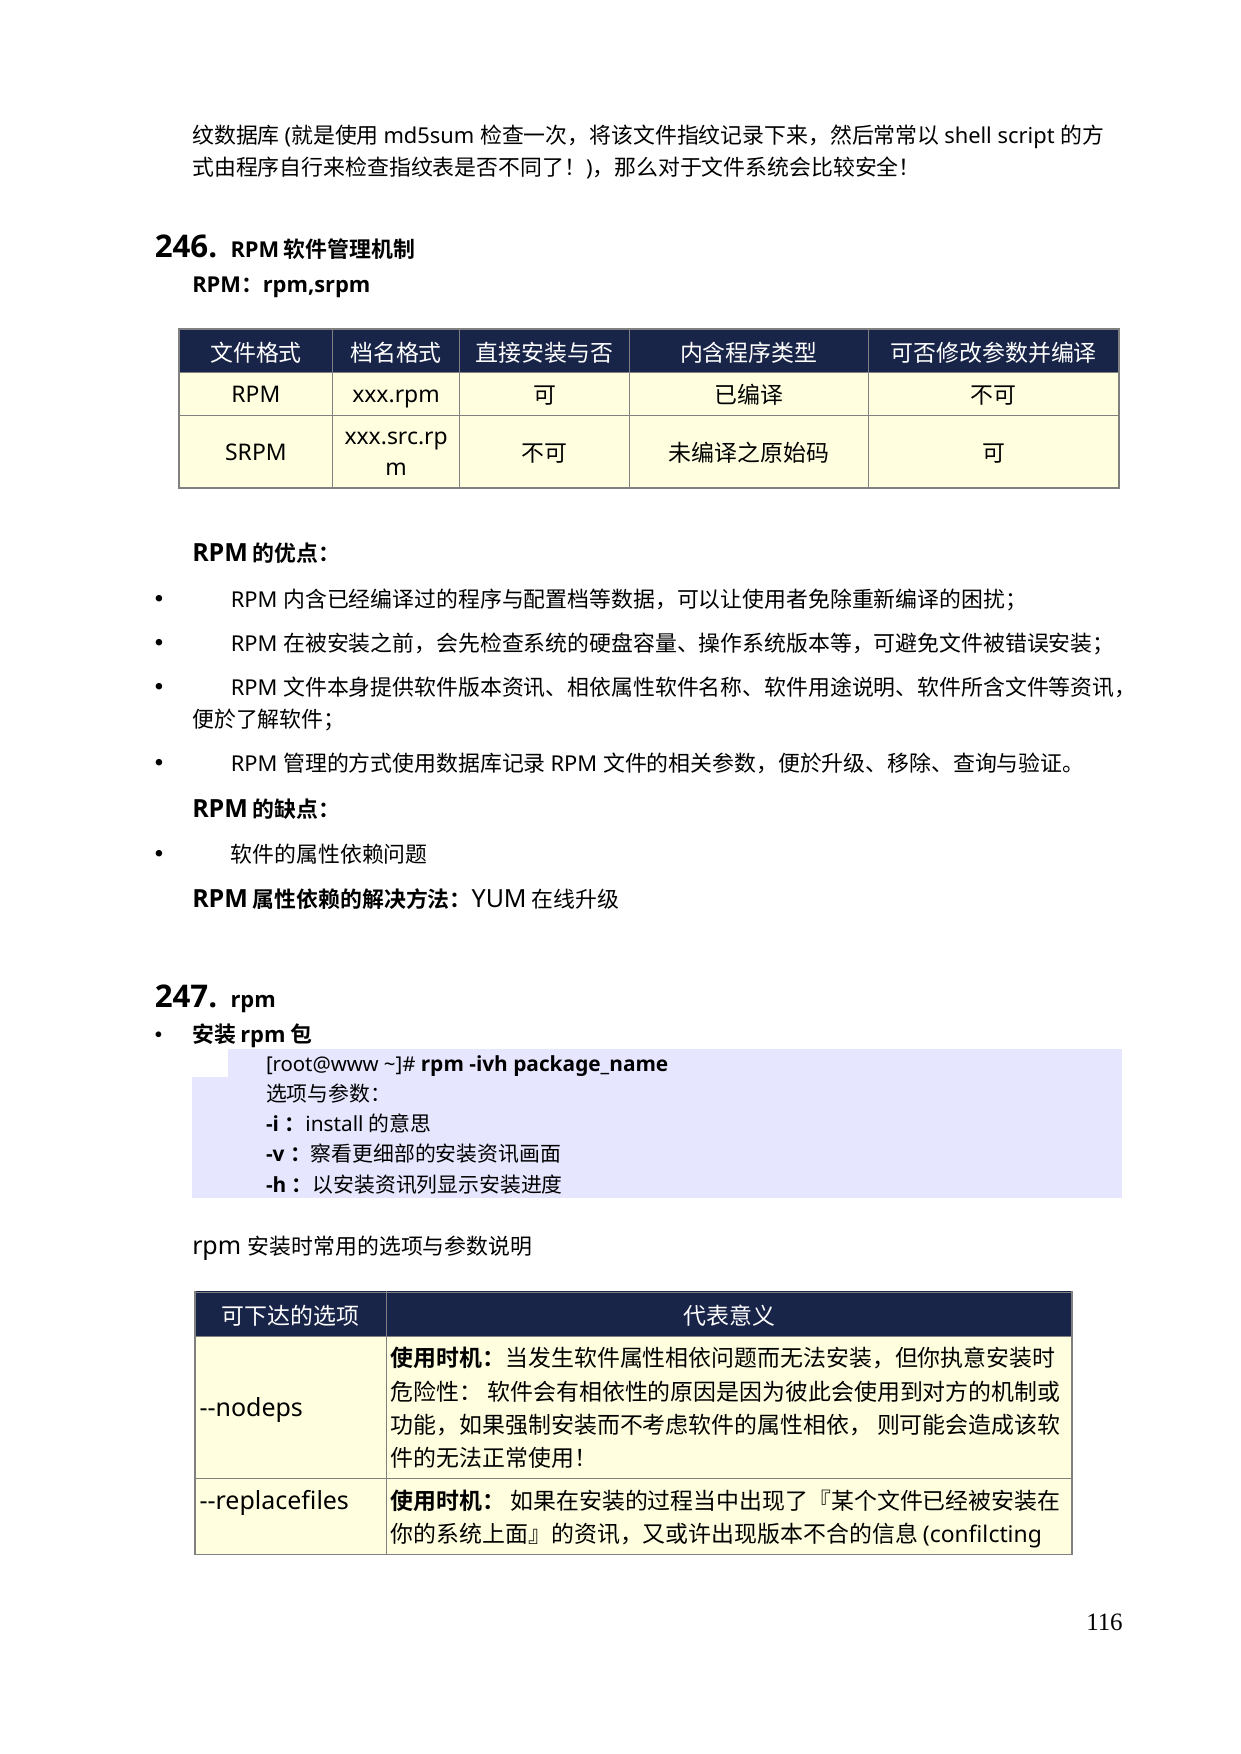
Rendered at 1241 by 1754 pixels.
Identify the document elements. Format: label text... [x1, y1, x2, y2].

list RPM 管理的方式使用数据库记录 RPM 文件的相关参数，便於升级、移除、查询与验证。 [154, 746, 1122, 778]
list RPM属性依赖的解决方法：YUM在线升级 [154, 881, 1122, 915]
table_cell 使用时机： 如果在安装的过程当中出现了『某个文件已经被安装在你的系统上面』的资讯，又或许出现版本不合的信息 (confilcting [387, 1479, 1071, 1554]
list RPM：rpm,srpm [154, 267, 1122, 298]
text -i ：install 的意思 [192, 1107, 1122, 1138]
table_cell 使用时机：当发生软件属性相依问题而无法安装，但你执意安装时 危险性： 软件会有相依性的原因是因为彼此会使用到对方的机制或功能，如果强制安装而不考虑软件的属性相依， 则可能会造成该软件的无法正常使用！ [387, 1337, 1071, 1478]
list RPM的缺点： [154, 790, 1122, 824]
table_header 档名格式 [333, 330, 459, 372]
table_cell 不可 [869, 373, 1118, 415]
table_cell xxx.rpm [333, 373, 459, 415]
list RPM 在被安装之前，会先检查系统的硬盘容量、操作系统版本等，可避免文件被错误安装； [154, 626, 1122, 658]
list RPM软件管理机制 [154, 224, 1122, 267]
table_cell 不可 [460, 416, 629, 487]
table_header 可下达的选项 [196, 1293, 386, 1336]
table_cell xxx.src.rpm [333, 416, 459, 487]
list RPM的优点： [154, 535, 1122, 569]
list RPM 内含已经编译过的程序与配置档等数据，可以让使用者免除重新编译的困扰； [154, 582, 1122, 613]
text 纹数据库 (就是使用 md5sum 检查一次，将该文件指纹记录下来，然后常常以 shell script 的方式由程序自行来检查指纹表是否不同了！)，那么对于文件系统会比较安全！ [192, 118, 1122, 182]
list 软件的属性依赖问题 [154, 837, 1122, 869]
table_cell 可 [460, 373, 629, 415]
table_header 代表意义 [387, 1293, 1071, 1336]
table_header 可否修改参数并编译 [869, 330, 1118, 372]
text rpm 安装时常用的选项与参数说明 [118, 1228, 1122, 1262]
text 选项与参数： [192, 1077, 1122, 1107]
table_cell 已编译 [630, 373, 868, 415]
table_header 内含程序类型 [630, 330, 868, 372]
table_cell --replacefiles [196, 1479, 386, 1554]
table_cell 可 [869, 416, 1118, 487]
table_cell RPM [180, 373, 332, 415]
list 安装rpm包 [154, 1017, 1122, 1049]
list [root@www ~]# rpm -ivh package_name [228, 1049, 1122, 1077]
list RPM 文件本身提供软件版本资讯、相依属性软件名称、软件用途说明、软件所含文件等资讯，便於了解软件； [154, 670, 1122, 734]
text -h ：以安装资讯列显示安装进度 [192, 1168, 1122, 1198]
list rpm [154, 974, 1122, 1017]
text -v ：察看更细部的安装资讯画面 [192, 1138, 1122, 1168]
table_cell 未编译之原始码 [630, 416, 868, 487]
table_cell SRPM [180, 416, 332, 487]
table_cell --nodeps [196, 1337, 386, 1478]
table_header 文件格式 [180, 330, 332, 372]
table_header 直接安装与否 [460, 330, 629, 372]
